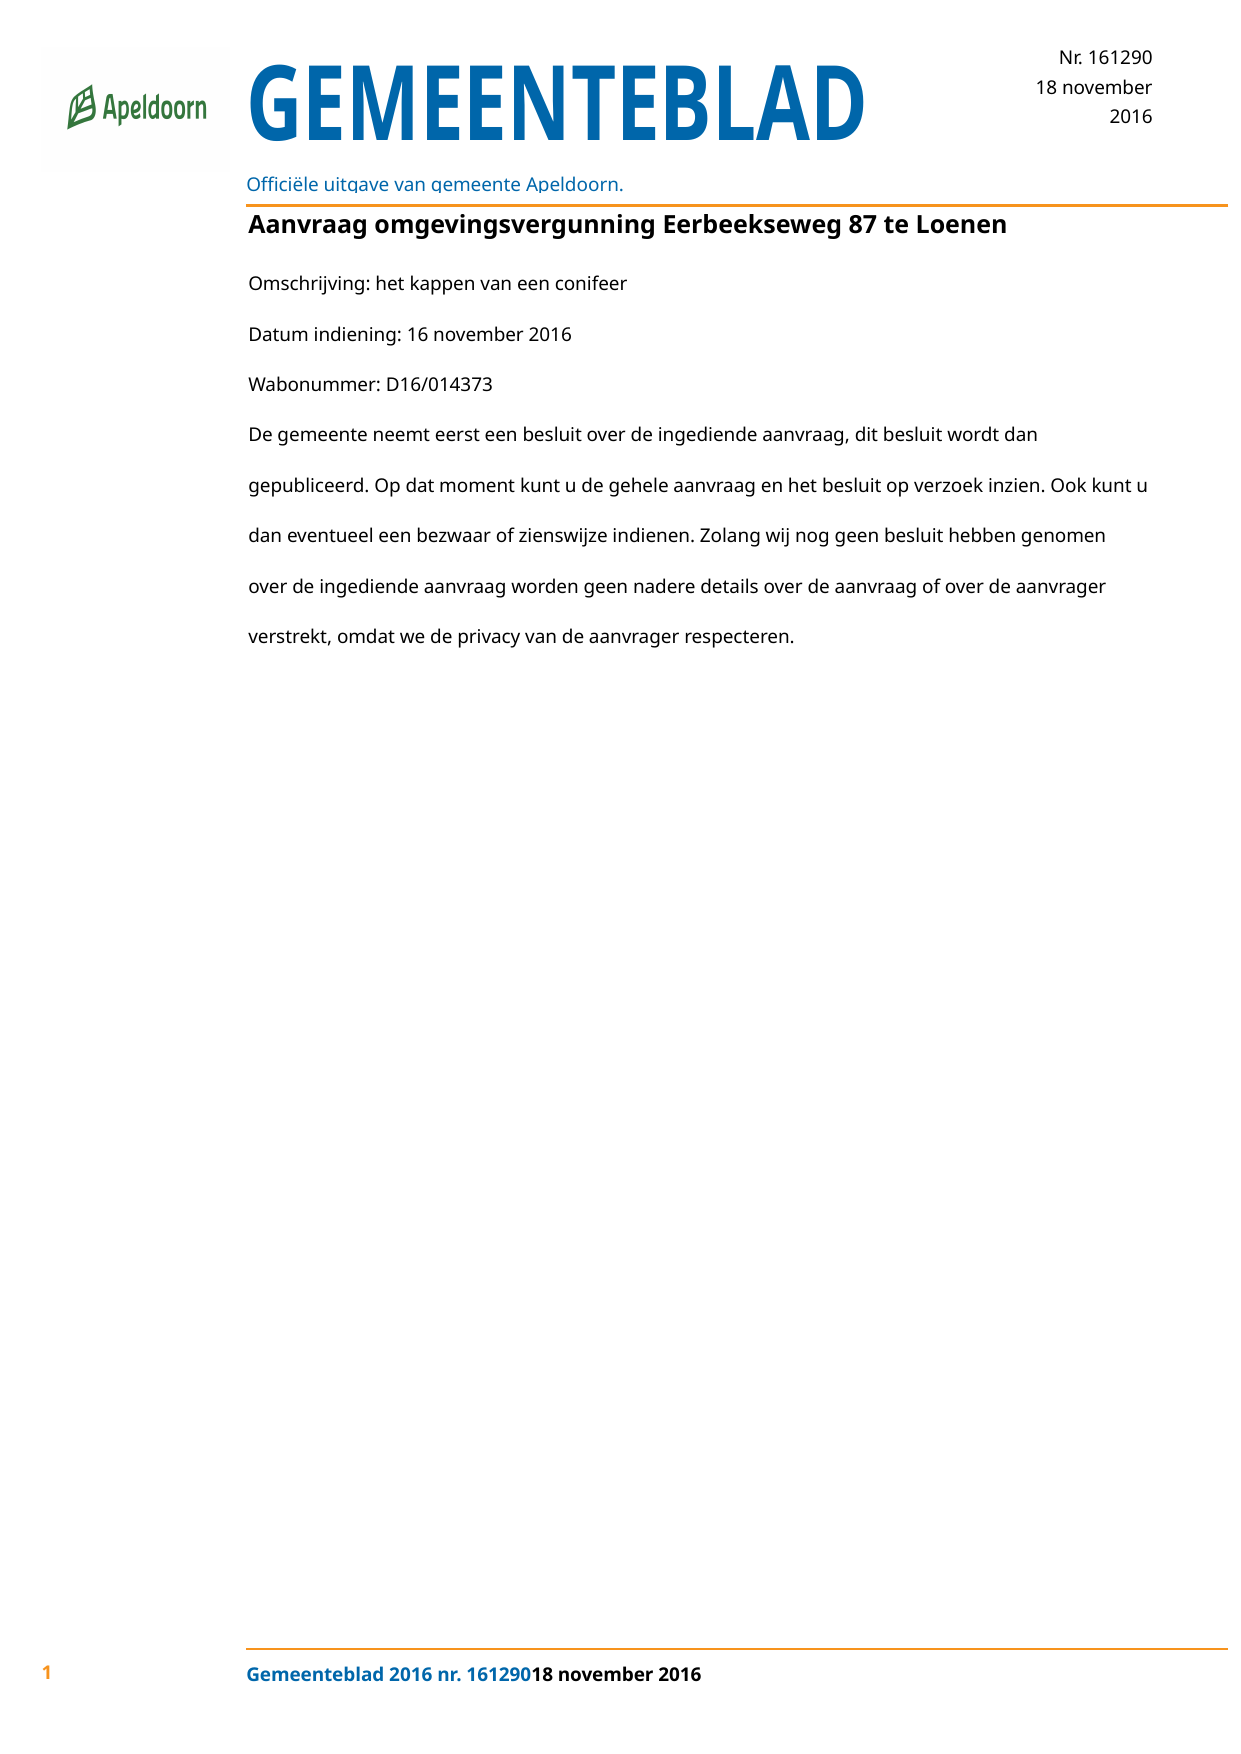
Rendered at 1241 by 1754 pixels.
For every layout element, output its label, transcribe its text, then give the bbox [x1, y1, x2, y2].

text verstrekt, omdat we de privacy van de aanvrager respecteren. [248, 623, 1152, 649]
text Omschrijving: het kappen van een conifeer [248, 270, 1152, 296]
text Wabonummer: D16/014373 [248, 371, 1152, 397]
picture [41, 47, 231, 172]
text gepubliceerd. Op dat moment kunt u de gehele aanvraag en het besluit op verzoek inzien. Ook kunt u [248, 472, 1152, 498]
text De gemeente neemt eerst een besluit over de ingediende aanvraag, dit besluit wordt dan [248, 422, 1152, 447]
text Datum indiening: 16 november 2016 [248, 321, 1152, 346]
text over de ingediende aanvraag worden geen nadere details over de aanvraag of over de aanvrager [248, 573, 1152, 598]
text Aanvraag omgevingsvergunning Eerbeekseweg 87 te Loenen [248, 207, 1152, 241]
text dan eventueel een bezwaar of zienswijze indienen. Zolang wij nog geen besluit hebben genomen [248, 522, 1152, 548]
